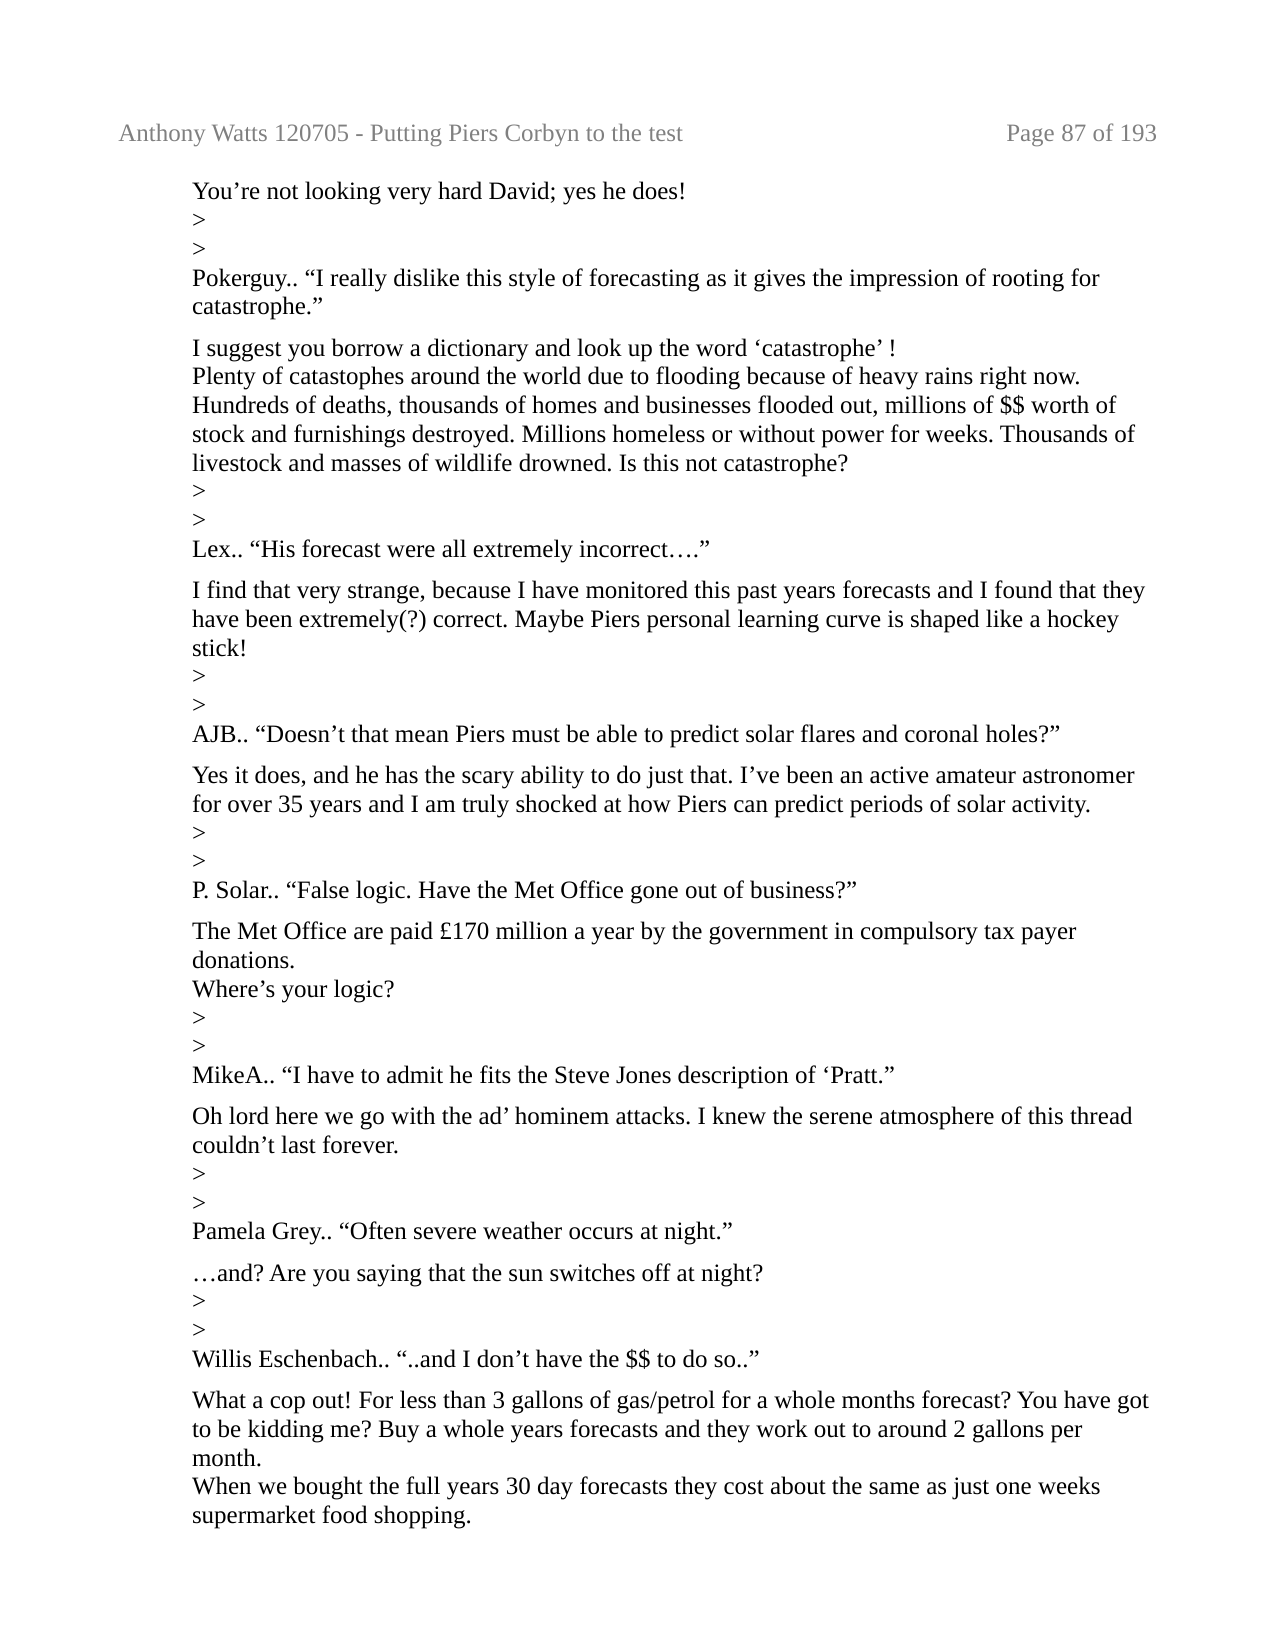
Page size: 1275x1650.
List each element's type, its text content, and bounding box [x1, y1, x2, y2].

list What a cop out! For less than 3 gallons of gas/petrol for a whole months forecast? You have got to be kidding me? Buy a whole years forecasts and they work out to around 2 gallons per month. When we bought the full years 30 day forecasts they cost about the same as just one weeks supermarket food shopping. [162, 1385, 1157, 1529]
list …and? Are you saying that the sun switches off at night? > > Willis Eschenbach.. “..and I don’t have the $$ to do so..” [162, 1258, 1157, 1373]
list I suggest you borrow a dictionary and look up the word ‘catastrophe’ ! Plenty of catastophes around the world due to flooding because of heavy rains right now. Hundreds of deaths, thousands of homes and businesses flooded out, millions of $$ worth of stock and furnishings destroyed. Millions homeless or without power for weeks. Thousands of livestock and masses of wildlife drowned. Is this not catastrophe? > > Lex.. “His forecast were all extremely incorrect….” [162, 333, 1157, 563]
list I find that very strange, because I have monitored this past years forecasts and I found that they have been extremely(?) correct. Maybe Piers personal learning curve is shaped like a hockey stick! > > AJB.. “Doesn’t that mean Piers must be able to predict solar flares and coronal holes?” [162, 575, 1157, 748]
list You’re not looking very hard David; yes he does! > > Pokerguy.. “I really dislike this style of forecasting as it gives the impression of rooting for catastrophe.” [162, 176, 1157, 320]
list Yes it does, and he has the scary ability to do just that. I’ve been an active amateur astronomer for over 35 years and I am truly shocked at how Piers can predict periods of solar activity. > > P. Solar.. “False logic. Have the Met Office gone out of business?” [162, 760, 1157, 904]
list The Met Office are paid £170 million a year by the government in compulsory tax payer donations. Where’s your logic? > > MikeA.. “I have to admit he fits the Steve Jones description of ‘Pratt.” [162, 916, 1157, 1089]
list Oh lord here we go with the ad’ hominem attacks. I knew the serene atmosphere of this thread couldn’t last forever. > > Pamela Grey.. “Often severe weather occurs at night.” [162, 1101, 1157, 1245]
